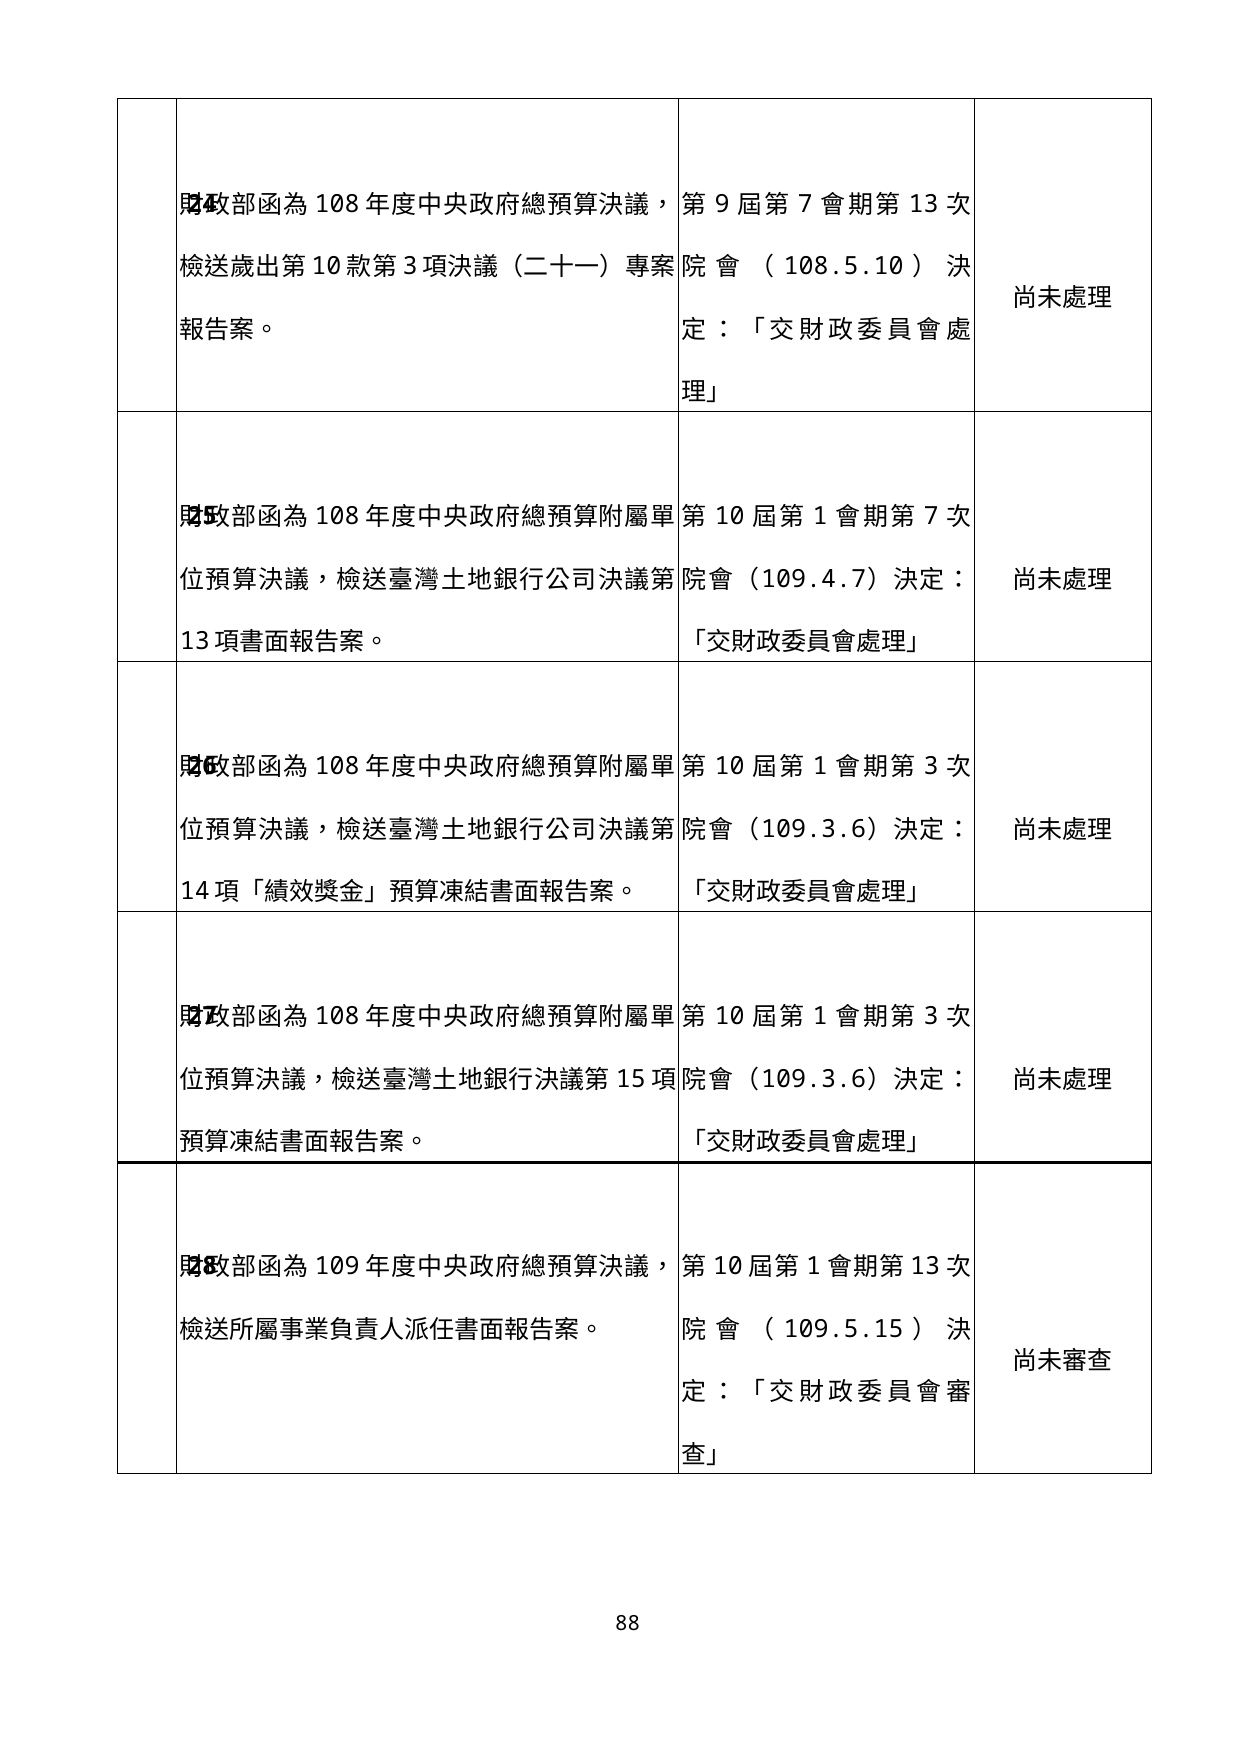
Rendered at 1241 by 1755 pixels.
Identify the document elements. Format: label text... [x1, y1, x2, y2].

table_cell 財政部函為108年度中央政府總預算決議，檢送歲出第10款第3項決議（二十一）專案報告案。 [177, 99, 678, 411]
table_cell 尚未處理 [975, 912, 1151, 1161]
table_cell 財政部函為108年度中央政府總預算附屬單位預算決議，檢送臺灣土地銀行公司決議第13項書面報告案。 [177, 412, 678, 661]
table_cell 尚未處理 [975, 99, 1151, 411]
table_cell 尚未處理 [975, 412, 1151, 661]
table_cell 第10屆第1會期第7次院會（109.4.7）決定：「交財政委員會處理」 [679, 412, 974, 661]
table_cell 尚未處理 [975, 662, 1151, 911]
table_cell 第10屆第1會期第3次院會（109.3.6）決定：「交財政委員會處理」 [679, 912, 974, 1161]
table_cell [118, 662, 176, 911]
table_cell [118, 912, 176, 1161]
table_cell 財政部函為109年度中央政府總預算決議，檢送所屬事業負責人派任書面報告案。 [177, 1164, 678, 1473]
table_cell [118, 99, 176, 411]
table_cell 第10屆第1會期第13次院會（109.5.15）決定：「交財政委員會審查」 [679, 1164, 974, 1473]
table_cell [118, 412, 176, 661]
table_cell 尚未審查 [975, 1164, 1151, 1473]
table_cell [118, 1164, 176, 1473]
table_cell 第9屆第7會期第13次院會（108.5.10）決定：「交財政委員會處理」 [679, 99, 974, 411]
table_cell 財政部函為108年度中央政府總預算附屬單位預算決議，檢送臺灣土地銀行公司決議第14項「績效獎金」預算凍結書面報告案。 [177, 662, 678, 911]
table_cell 財政部函為108年度中央政府總預算附屬單位預算決議，檢送臺灣土地銀行決議第15項預算凍結書面報告案。 [177, 912, 678, 1161]
table_cell 第10屆第1會期第3次院會（109.3.6）決定：「交財政委員會處理」 [679, 662, 974, 911]
